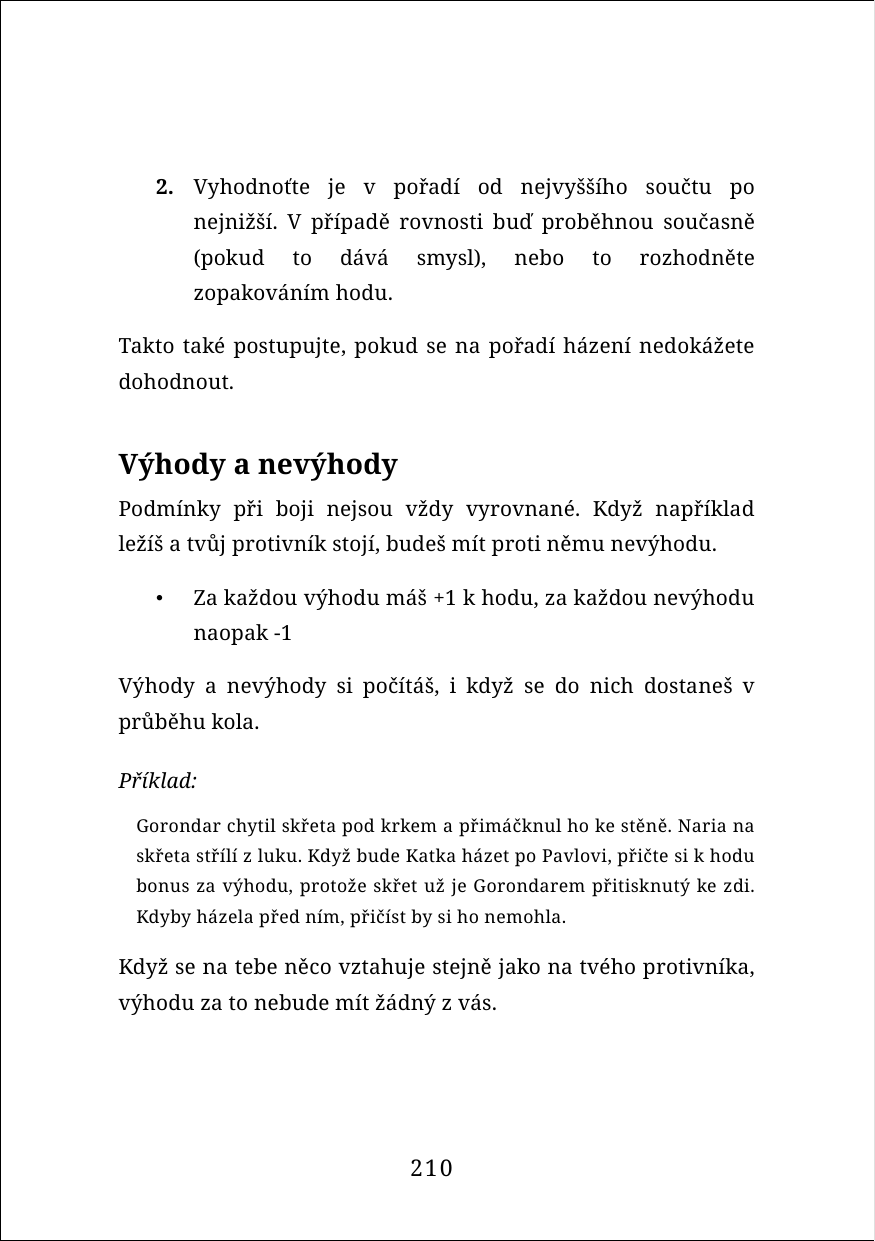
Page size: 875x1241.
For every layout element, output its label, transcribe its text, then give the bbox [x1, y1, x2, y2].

text Podmínky při boji nejsou vždy vyrovnané. Když například ležíš a tvůj protivník stojí, budeš mít proti němu nevýhodu. [118, 494, 756, 558]
text Takto také postupujte, pokud se na pořadí házení nedokážete dohodnout. [118, 332, 756, 396]
text Příklad: [118, 766, 756, 795]
list Vyhodnoťte je v pořadí od nejvyššího součtu po nejnižší. V případě rovnosti buď proběhnou současně (pokud to dává smysl), nebo to rozhodněte zopakováním hodu. [156, 172, 756, 307]
text Když se na tebe něco vztahuje stejně jako na tvého protivníka, výhodu za to nebude mít žádný z vás. [118, 952, 756, 1016]
list Za každou výhodu máš +1 k hodu, za každou nevýhodu naopak -1 [156, 583, 756, 647]
text Gorondar chytil skřeta pod krkem a přimáčknul ho ke stěně. Naria na skřeta střílí z luku. Když bude Katka házet po Pavlovi, přičte si k hodu bonus za výhodu, protože skřet už je Gorondarem přitisknutý ke zdi. Kdyby házela před ním, přičíst by si ho nemohla. [136, 813, 756, 928]
text Výhody a nevýhody si počítáš, i když se do nich dostaneš v průběhu kola. [118, 672, 756, 736]
subtitle Výhody a nevýhody [118, 444, 756, 482]
